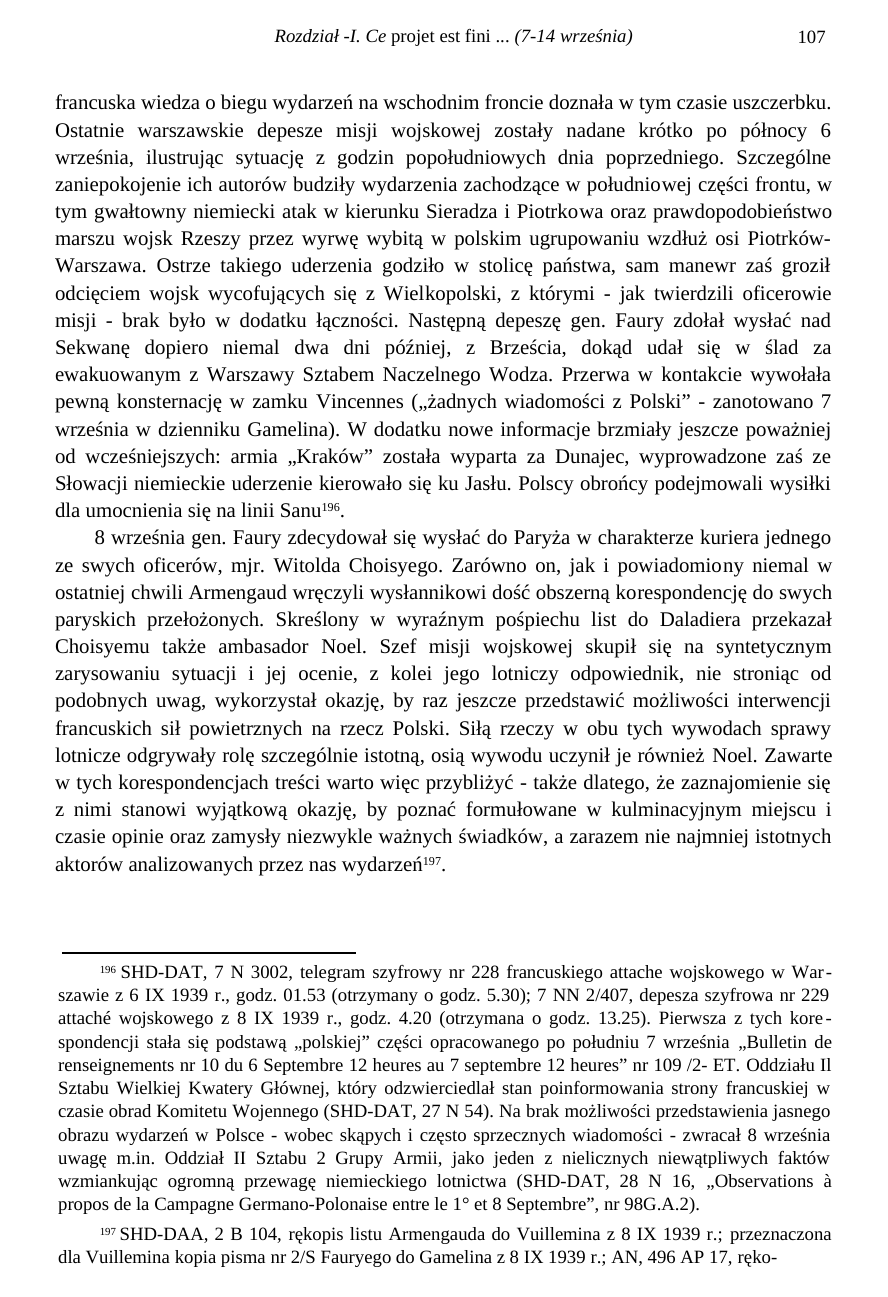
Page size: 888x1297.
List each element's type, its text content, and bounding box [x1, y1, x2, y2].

text 196 SHD-DAT, 7 N 3002, telegram szyfrowy nr 228 francuskiego attache wojskowego w War­szawie z 6 IX 1939 r., godz. 01.53 (otrzymany o godz. 5.30); 7 NN 2/407, depesza szyfrowa nr 229 attaché wojskowego z 8 IX 1939 r., godz. 4.20 (otrzymana o godz. 13.25). Pierwsza z tych kore­spondencji stała się podstawą „polskiej” części opracowanego po południu 7 września „Bulletin de renseignements nr 10 du 6 Septembre 12 heures au 7 septembre 12 heures” nr 109 /2- ET. Oddziału Il Sztabu Wielkiej Kwatery Głównej, który odzwierciedlał stan poinformowania strony francuskiej w czasie obrad Komitetu Wojennego (SHD-DAT, 27 N 54). Na brak możliwości przedstawienia jasnego obrazu wydarzeń w Polsce - wobec skąpych i często sprzecznych wiadomości - zwracał 8 września uwagę m.in. Oddział II Sztabu 2 Grupy Armii, jako jeden z nielicznych niewątpliwych faktów wzmiankując ogromną przewagę niemieckiego lotnictwa (SHD-DAT, 28 N 16, „Observa­tions à propos de la Campagne Germano-Polonaise entre le 1° et 8 Septembre”, nr 98G.A.2). [58, 961, 832, 1215]
text 8 września gen. Faury zdecydował się wysłać do Paryża w charakterze kuriera jednego ze swych oficerów, mjr. Witolda Choisyego. Zarówno on, jak i powiadomio­ny niemal w ostatniej chwili Armengaud wręczyli wysłannikowi dość obszerną ko­respondencję do swych paryskich przełożonych. Skreślony w wyraźnym pośpiechu list do Daladiera przekazał Choisyemu także ambasador Noel. Szef misji wojskowej skupił się na syntetycznym zarysowaniu sytuacji i jej ocenie, z kolei jego lotniczy odpowiednik, nie stroniąc od podobnych uwag, wykorzystał okazję, by raz jeszcze przedstawić możliwości interwencji francuskich sił powietrznych na rzecz Polski. Siłą rzeczy w obu tych wywodach sprawy lotnicze odgrywały rolę szczególnie istotną, osią wywodu uczynił je również Noel. Zawarte w tych korespondencjach treści warto więc przybliżyć - także dlatego, że zaznajomienie się z nimi stanowi wyjątkową oka­zję, by poznać formułowane w kulminacyjnym miejscu i czasie opinie oraz zamysły niezwykle ważnych świadków, a zarazem nie najmniej istotnych aktorów analizowa­nych przez nas wydarzeń197. [55, 525, 832, 876]
text francuska wiedza o biegu wydarzeń na wschodnim froncie doznała w tym czasie uszczerbku. Ostatnie warszawskie depesze misji wojskowej zostały nadane krótko po północy 6 września, ilustrując sytuację z godzin popołudniowych dnia poprzedniego. Szczególne zaniepokojenie ich autorów budziły wydarzenia zachodzące w południo­wej części frontu, w tym gwałtowny niemiecki atak w kierunku Sieradza i Piotrko­wa oraz prawdopodobieństwo marszu wojsk Rzeszy przez wyrwę wybitą w polskim ugrupowaniu wzdłuż osi Piotrków-Warszawa. Ostrze takiego uderzenia godziło w stolicę państwa, sam manewr zaś groził odcięciem wojsk wycofujących się z Wiel­kopolski, z którymi - jak twierdzili oficerowie misji - brak było w dodatku łączności. Następną depeszę gen. Faury zdołał wysłać nad Sekwanę dopiero niemal dwa dni później, z Brześcia, dokąd udał się w ślad za ewakuowanym z Warszawy Sztabem Naczelnego Wodza. Przerwa w kontakcie wywołała pewną konsternację w zamku Vincennes („żadnych wiadomości z Polski” - zanotowano 7 września w dzienniku Gamelina). W dodatku nowe informacje brzmiały jeszcze poważniej od wcześniej­szych: armia „Kraków” została wyparta za Dunajec, wyprowadzone zaś ze Słowacji niemieckie uderzenie kierowało się ku Jasłu. Polscy obrońcy podejmowali wysiłki dla umocnienia się na linii Sanu196. [55, 90, 832, 522]
text Rozdział -I. Ce projet est fini ... (7-14 września) [274, 25, 634, 47]
text 107 [797, 26, 831, 48]
text 197 SHD-DAA, 2 B 104, rękopis listu Armengauda do Vuillemina z 8 IX 1939 r.; przeznaczona dla Vuillemina kopia pisma nr 2/S Fauryego do Gamelina z 8 IX 1939 r.; AN, 496 AP 17, ręko- [58, 1223, 832, 1268]
